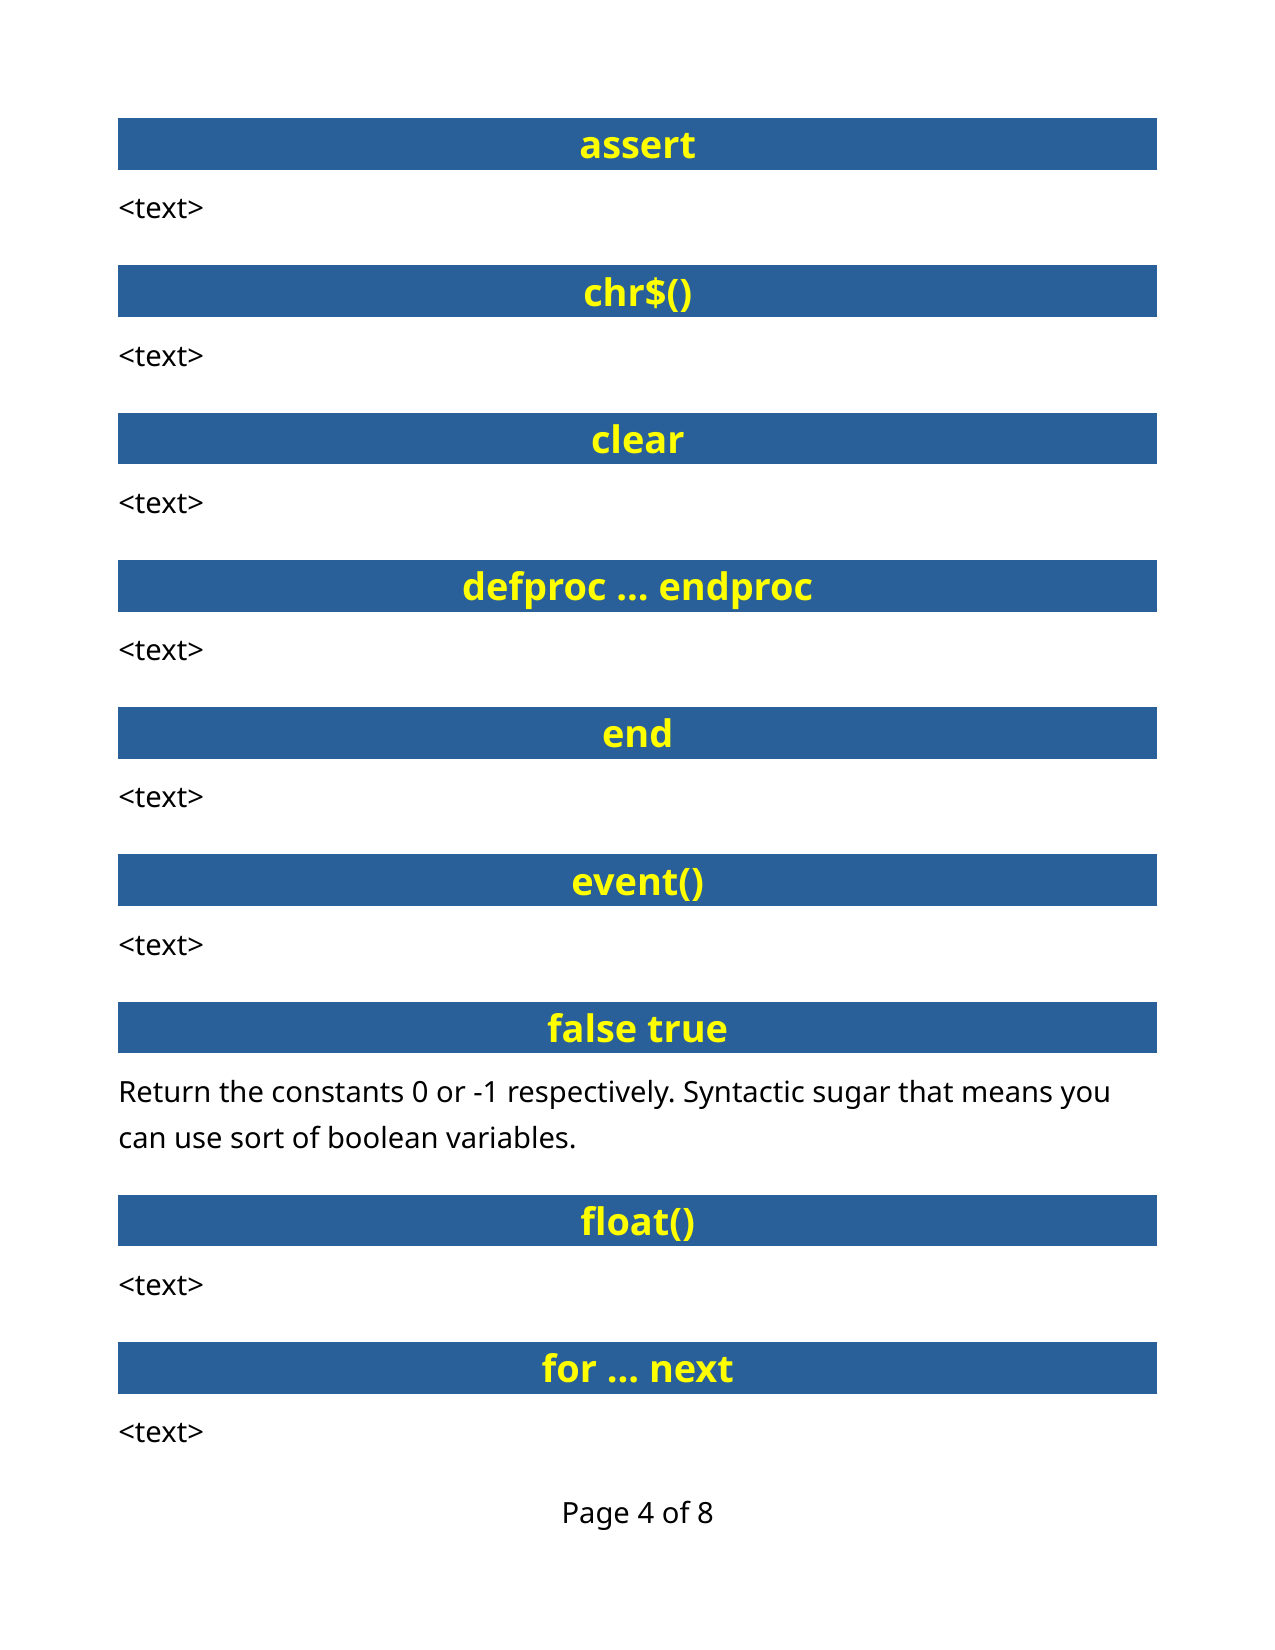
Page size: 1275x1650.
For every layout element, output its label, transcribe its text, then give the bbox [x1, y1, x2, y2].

subtitle float() [118, 1195, 1157, 1246]
subtitle defproc ... endproc [118, 560, 1157, 612]
text <text> [118, 187, 1157, 227]
text Return the constants 0 or -1 respectively. Syntactic sugar that means you can use sort of boolean variables. [118, 1071, 1157, 1157]
text <text> [118, 335, 1157, 374]
text <text> [118, 1411, 1157, 1451]
subtitle end [118, 707, 1157, 759]
text <text> [118, 482, 1157, 522]
subtitle for ... next [118, 1342, 1157, 1394]
text <text> [118, 777, 1157, 816]
subtitle chr$() [118, 265, 1157, 317]
subtitle assert [118, 118, 1157, 170]
text <text> [118, 1264, 1157, 1304]
subtitle clear [118, 413, 1157, 464]
subtitle event() [118, 854, 1157, 906]
text <text> [118, 629, 1157, 669]
text <text> [118, 924, 1157, 964]
subtitle false true [118, 1002, 1157, 1053]
